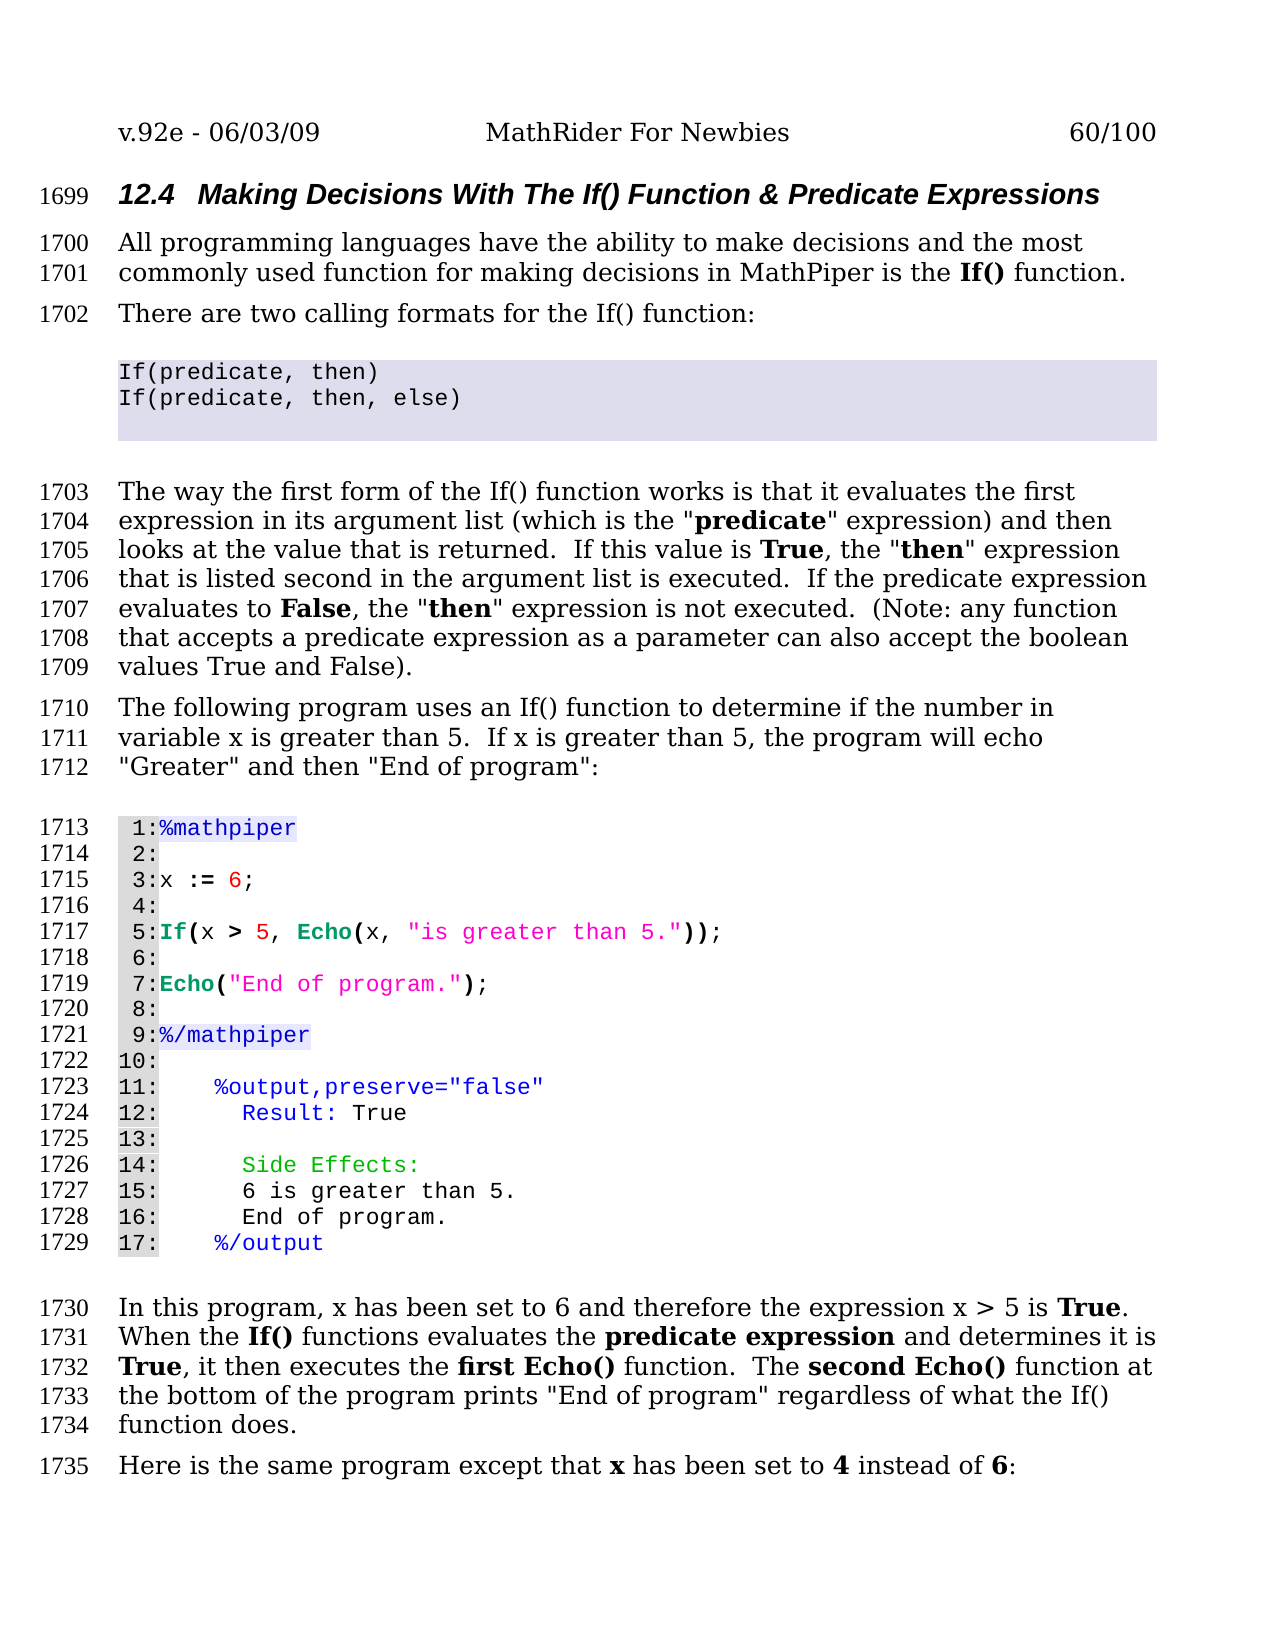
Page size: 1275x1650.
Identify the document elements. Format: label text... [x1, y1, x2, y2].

text Here is the same program except that x has been set to 4 instead of 6: [118, 1451, 1157, 1481]
text 16: End of program. [118, 1205, 1157, 1231]
text 17: %/output [118, 1231, 1157, 1257]
text In this program, x has been set to 6 and therefore the expression x > 5 is True. When the If() functions evaluates the predicate expression and determines it is True, it then executes the first Echo() function. The second Echo() function at the bottom of the program prints "End of program" regardless of what the If() function does. [118, 1293, 1157, 1439]
text 13: [118, 1127, 1157, 1153]
text 6: [118, 946, 1157, 972]
text 1:%mathpiper [118, 816, 1157, 842]
text 8: [118, 998, 1157, 1024]
text 9:%/mathpiper [118, 1024, 1157, 1050]
text 14: Side Effects: [118, 1153, 1157, 1179]
text 15: 6 is greater than 5. [118, 1179, 1157, 1205]
text There are two calling formats for the If() function: [118, 299, 1157, 328]
text 4: [118, 894, 1157, 920]
text The following program uses an If() function to determine if the number in variable x is greater than 5. If x is greater than 5, the program will echo "Greater" and then "End of program": [118, 693, 1157, 781]
text 12: Result: True [118, 1102, 1157, 1127]
subtitle Making Decisions With The If() Function & Predicate Expressions [118, 177, 1157, 210]
text The way the first form of the If() function works is that it evaluates the first expression in its argument list (which is the "predicate" expression) and then looks at the value that is returned. If this value is True, the "then" expression that is listed second in the argument list is executed. If the predicate expression evaluates to False, the "then" expression is not executed. (Note: any function that accepts a predicate expression as a parameter can also accept the boolean values True and False). [118, 477, 1157, 681]
text 7:Echo("End of program."); [118, 972, 1157, 998]
text 11: %output,preserve="false" [118, 1076, 1157, 1102]
text 3:x := 6; [118, 868, 1157, 894]
text 2: [118, 842, 1157, 868]
table_header If(predicate, then) If(predicate, then, else) [118, 360, 1157, 441]
text All programming languages have the ability to make decisions and the most commonly used function for making decisions in MathPiper is the If() function. [118, 228, 1157, 287]
text 10: [118, 1050, 1157, 1076]
text 5:If(x > 5, Echo(x, "is greater than 5.")); [118, 920, 1157, 946]
